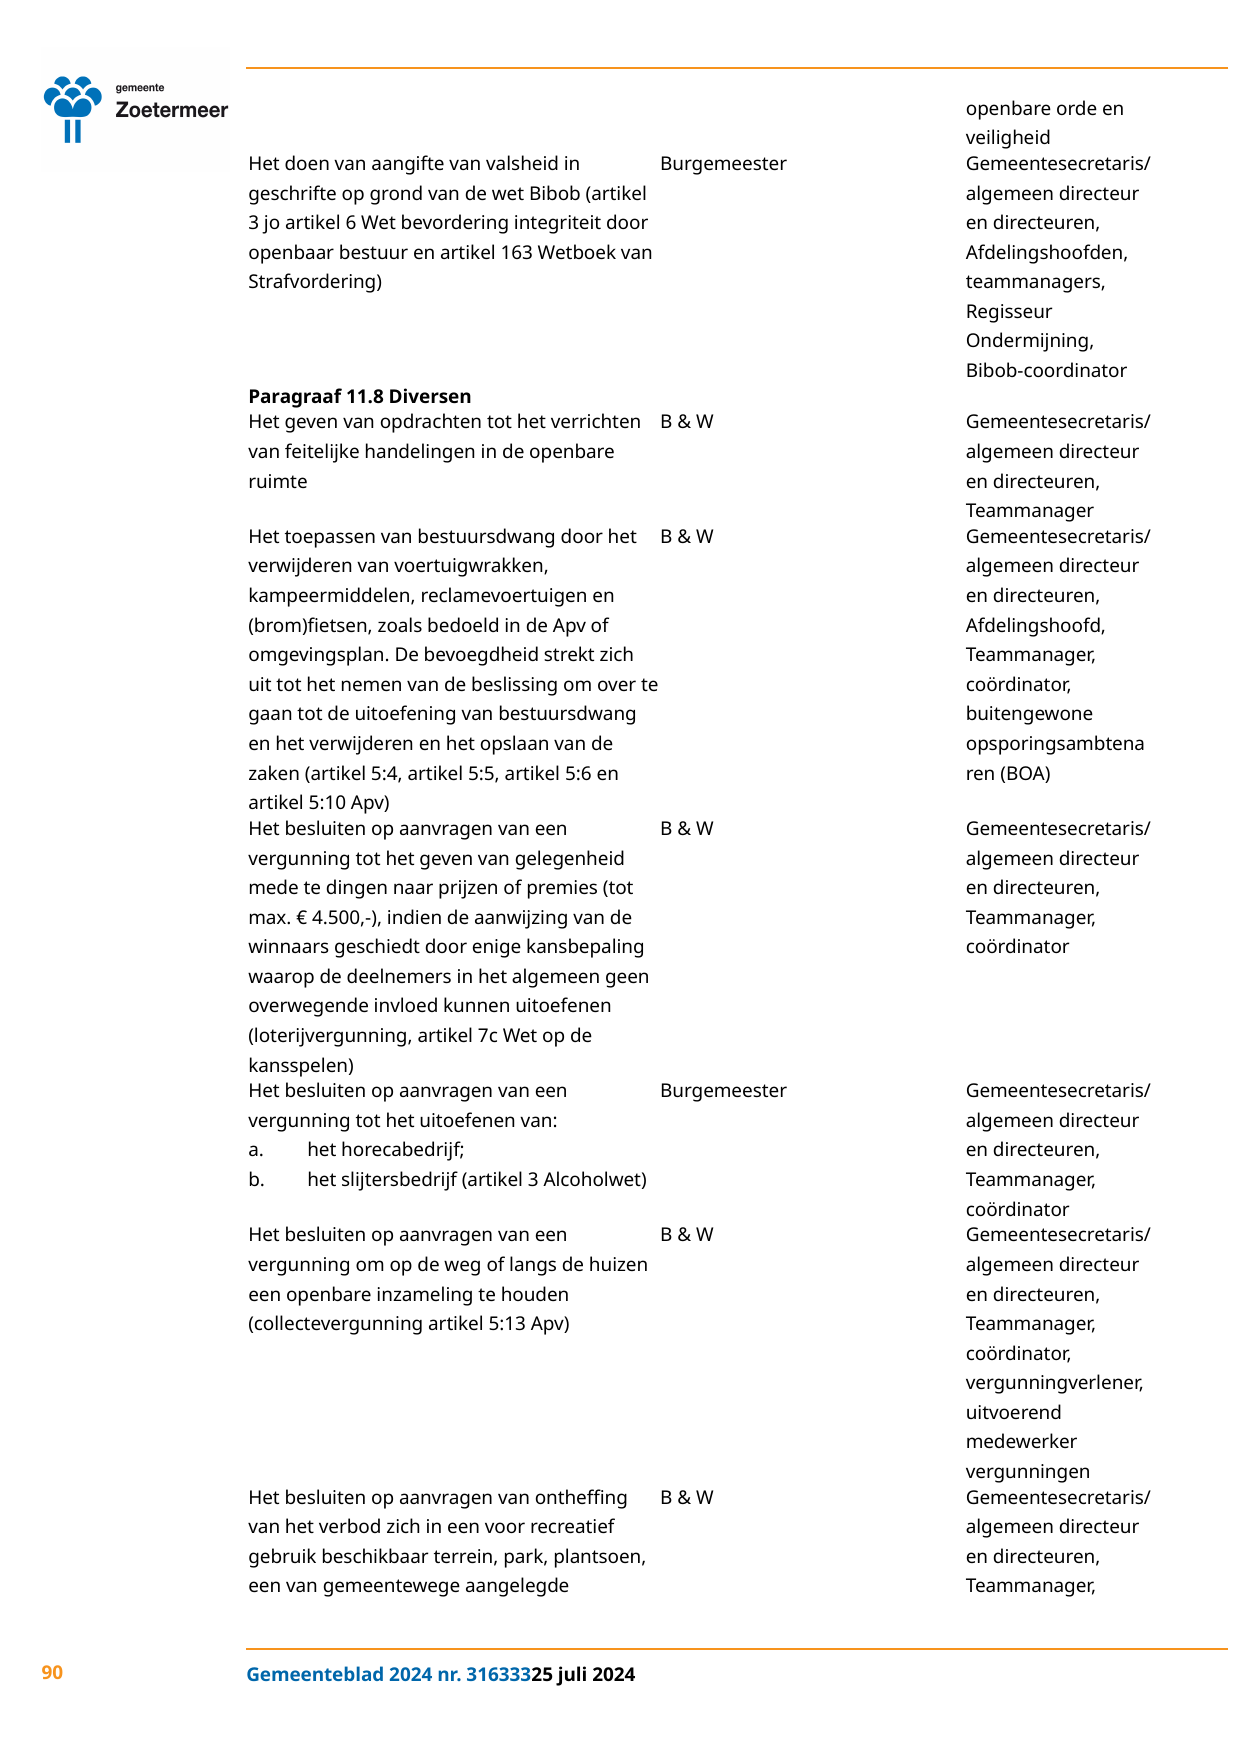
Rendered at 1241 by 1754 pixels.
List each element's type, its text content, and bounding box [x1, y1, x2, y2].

table_cell [660, 95, 813, 150]
table_cell [813, 1078, 966, 1222]
table_cell B & W [660, 1222, 813, 1484]
table_cell B & W [660, 409, 813, 523]
table_cell Gemeentesecretaris/ algemeen directeur en directeuren, Teammanager, [966, 1484, 1152, 1598]
table_cell Gemeentesecretaris/ algemeen directeur en directeuren, Teammanager [966, 409, 1152, 523]
table_cell Het besluiten op aanvragen van ontheffing van het verbod zich in een voor recreatief gebruik beschikbaar terrein, park, plantsoen, een van gemeentewege aangelegde [248, 1484, 660, 1598]
table_cell [813, 95, 966, 150]
table_cell Gemeentesecretaris/ algemeen directeur en directeuren, Teammanager, coördinator, vergunningverlener, uitvoerend medewerker vergunningen [966, 1222, 1152, 1484]
table_cell B & W [660, 815, 813, 1077]
table_cell Gemeentesecretaris/ algemeen directeur en directeuren, Afdelingshoofden, teammanagers, Regisseur Ondermijning, Bibob-coordinator [966, 150, 1152, 383]
table_cell Burgemeester [660, 150, 813, 383]
picture [41, 47, 231, 172]
table_cell Het besluiten op aanvragen van een vergunning tot het uitoefenen van: het horecabedrijf; het slijtersbedrijf (artikel 3 Alcoholwet) [248, 1078, 660, 1222]
table_cell Het besluiten op aanvragen van een vergunning om op de weg of langs de huizen een openbare inzameling te houden (collectevergunning artikel 5:13 Apv) [248, 1222, 660, 1484]
table_cell Burgemeester [660, 1078, 813, 1222]
table_cell [660, 383, 813, 409]
table_cell B & W [660, 523, 813, 815]
table_cell [248, 95, 660, 150]
table_cell Het toepassen van bestuursdwang door het verwijderen van voertuigwrakken, kampeermiddelen, reclamevoertuigen en (brom)fietsen, zoals bedoeld in de Apv of omgevingsplan. De bevoegdheid strekt zich uit tot het nemen van de beslissing om over te gaan tot de uitoefening van bestuursdwang en het verwijderen en het opslaan van de zaken (artikel 5:4, artikel 5:5, artikel 5:6 en artikel 5:10 Apv) [248, 523, 660, 815]
table_cell Het geven van opdrachten tot het verrichten van feitelijke handelingen in de openbare ruimte [248, 409, 660, 523]
table_cell Het besluiten op aanvragen van een vergunning tot het geven van gelegenheid mede te dingen naar prijzen of premies (tot max. € 4.500,-), indien de aanwijzing van de winnaars geschiedt door enige kansbepaling waarop de deelnemers in het algemeen geen overwegende invloed kunnen uitoefenen (loterijvergunning, artikel 7c Wet op de kansspelen) [248, 815, 660, 1077]
table_cell B & W [660, 1484, 813, 1598]
table_cell Gemeentesecretaris/ algemeen directeur en directeuren, Teammanager, coördinator [966, 815, 1152, 1077]
table_cell [813, 150, 966, 383]
table_cell Gemeentesecretaris/ algemeen directeur en directeuren, Afdelingshoofd, Teammanager, coördinator, buitengewone opsporingsambtenaren (BOA) [966, 523, 1152, 815]
table_cell Het doen van aangifte van valsheid in geschrifte op grond van de wet Bibob (artikel 3 jo artikel 6 Wet bevordering integriteit door openbaar bestuur en artikel 163 Wetboek van Strafvordering) [248, 150, 660, 383]
table_cell openbare orde en veiligheid [966, 95, 1152, 150]
table_cell [813, 523, 966, 815]
table_cell [813, 409, 966, 523]
table_cell Gemeentesecretaris/ algemeen directeur en directeuren, Teammanager, coördinator [966, 1078, 1152, 1222]
table_cell [813, 815, 966, 1077]
table_cell Paragraaf 11.8 Diversen [248, 383, 660, 409]
table_cell [966, 383, 1152, 409]
table_cell [813, 383, 966, 409]
table_cell [813, 1484, 966, 1598]
table_cell [813, 1222, 966, 1484]
